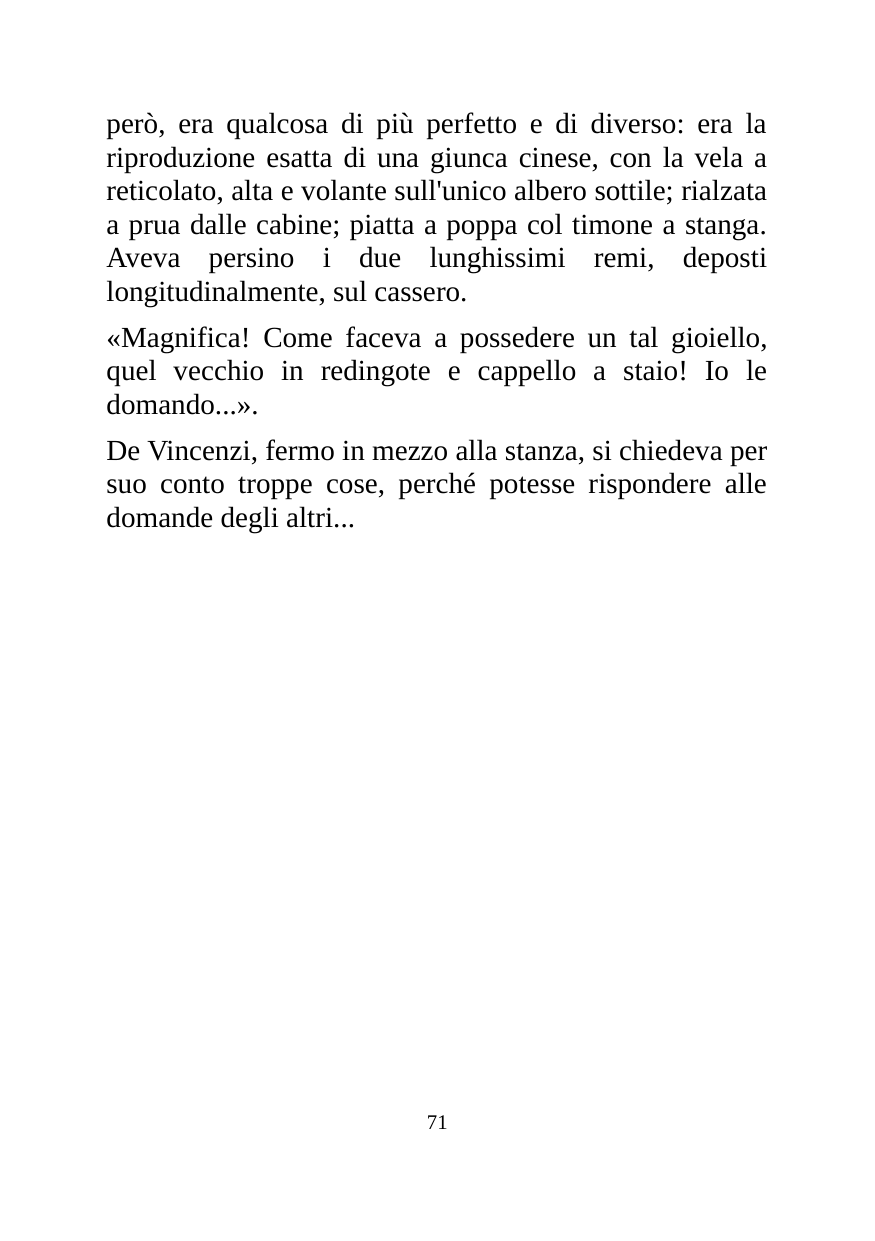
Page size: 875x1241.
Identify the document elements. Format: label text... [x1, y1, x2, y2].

text De Vincenzi, fermo in mezzo alla stanza, si chiedeva per suo conto troppe cose, perché potesse rispondere alle domande degli altri... [106, 433, 768, 534]
text «Magnifica! Come faceva a possedere un tal gioiello, quel vecchio in redingote e cappello a staio! Io le domando...». [106, 320, 768, 421]
text però, era qualcosa di più perfetto e di diverso: era la riproduzione esatta di una giunca cinese, con la vela a reticolato, alta e volante sull'unico albero sottile; rialzata a prua dalle cabine; piatta a poppa col timone a stanga. Aveva persino i due lunghissimi remi, deposti longitudinalmente, sul cassero. [106, 106, 768, 307]
